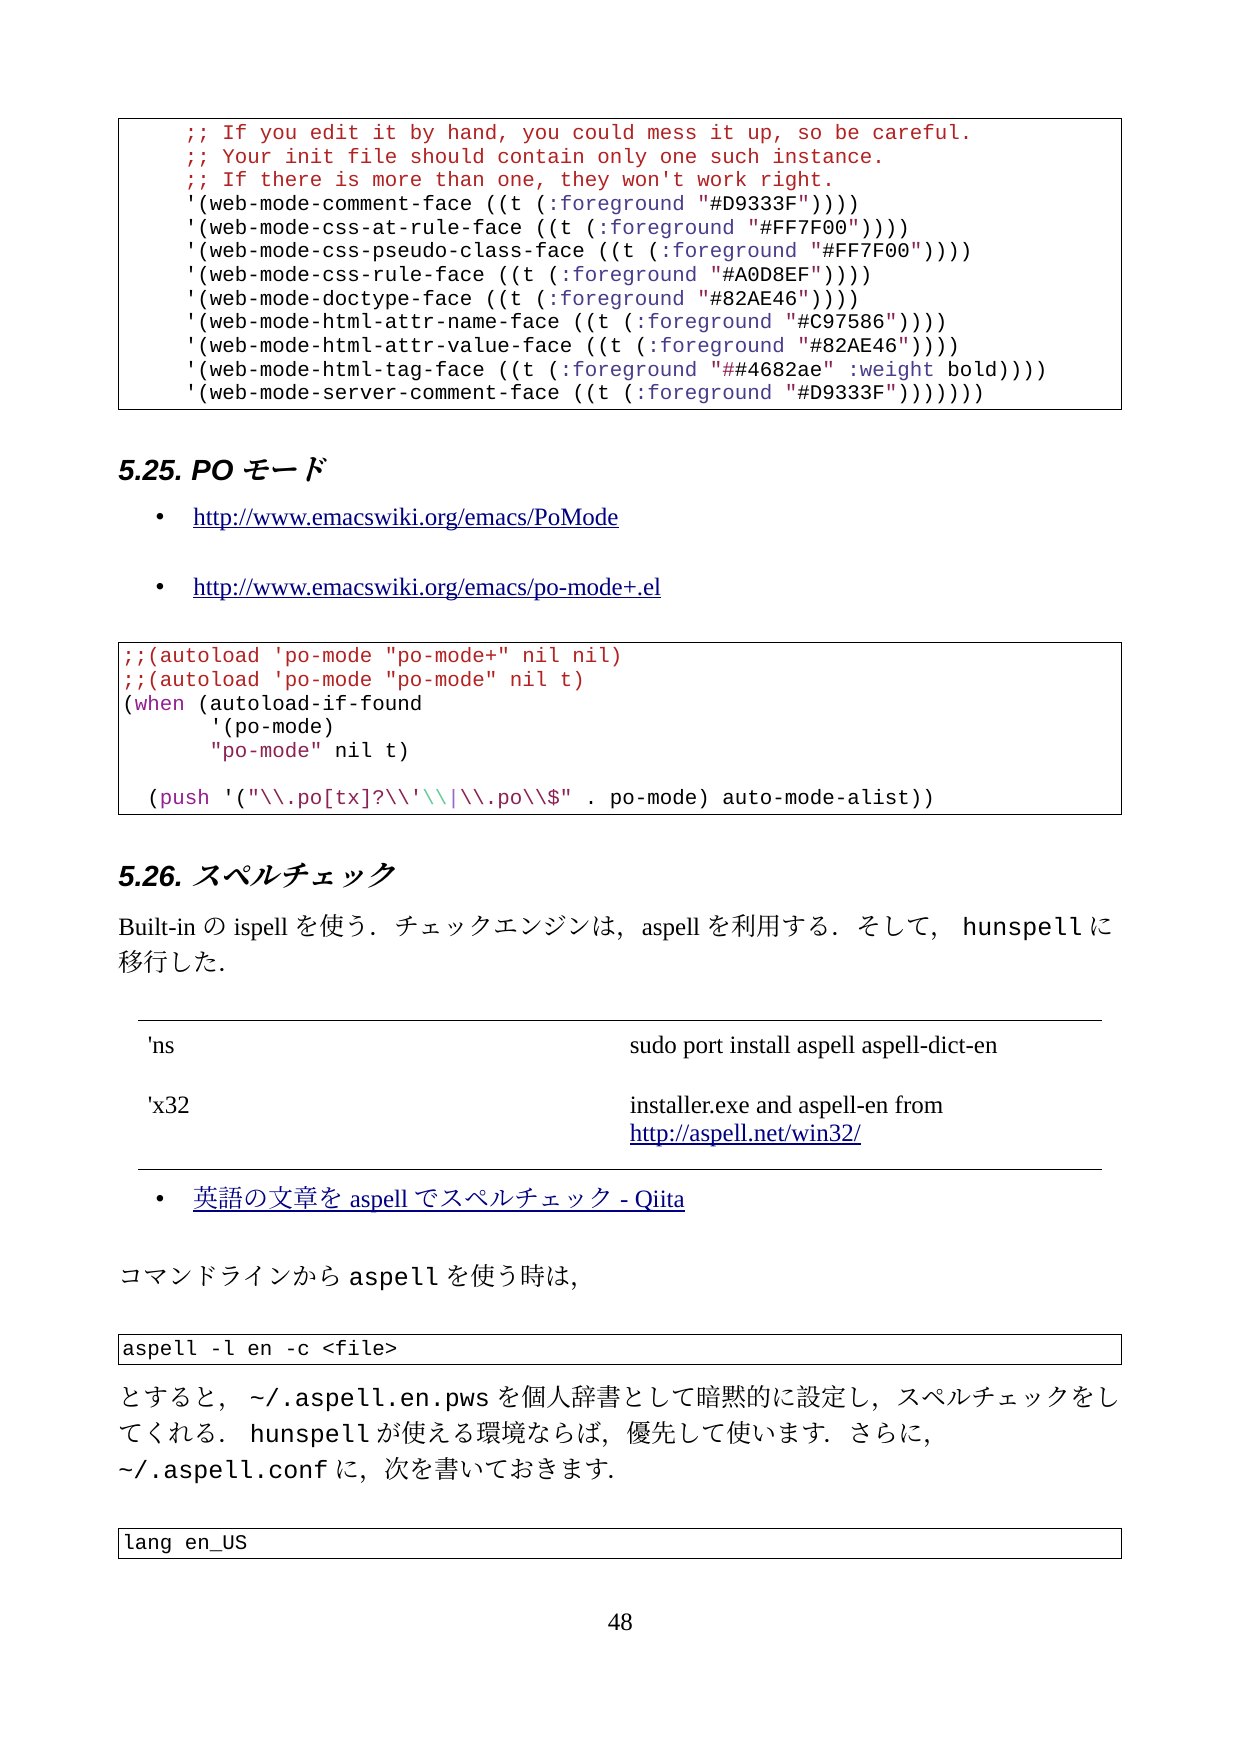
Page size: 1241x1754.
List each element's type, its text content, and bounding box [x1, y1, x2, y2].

text '(web-mode-css-pseudo-class-face ((t (:foreground "#FF7F00")))) [119, 236, 1121, 260]
text '(web-mode-doctype-face ((t (:foreground "#82AE46")))) [119, 284, 1121, 307]
table_header sudo port install aspell aspell-dict-en [620, 1021, 1102, 1080]
text '(po-mode) [119, 712, 1121, 736]
table_cell installer.exe and aspell-en from http://aspell.net/win32/ [620, 1080, 1102, 1169]
text lang en_US [119, 1529, 1121, 1558]
text (when (autoload-if-found [119, 689, 1121, 712]
text '(web-mode-server-comment-face ((t (:foreground "#D9333F"))))))) [119, 378, 1121, 409]
text ;; If there is more than one, they won't work right. [119, 165, 1121, 189]
text '(web-mode-html-tag-face ((t (:foreground "##4682ae" :weight bold)))) [119, 354, 1121, 378]
text とすると， ~/.aspell.en.pws を個人辞書として暗黙的に設定し，スペルチェックをしてくれる． hunspell が使える環境ならば，優先して使います．さらに， ~/.aspell.conf に，次を書いておきます． [118, 1378, 1122, 1515]
text ;;(autoload 'po-mode "po-mode" nil t) [119, 665, 1121, 689]
subtitle POモード [118, 447, 1122, 489]
table_cell 'x32 [138, 1080, 620, 1169]
list http://www.emacswiki.org/emacs/po-mode+.el [156, 572, 1122, 629]
text '(web-mode-html-attr-name-face ((t (:foreground "#C97586")))) [119, 307, 1121, 331]
text ;;(autoload 'po-mode "po-mode+" nil nil) [119, 643, 1121, 665]
list http://www.emacswiki.org/emacs/PoMode [156, 502, 1122, 559]
text コマンドラインから aspell を使う時は， [118, 1256, 1122, 1321]
text ;; Your init file should contain only one such instance. [119, 142, 1121, 165]
text '(web-mode-css-rule-face ((t (:foreground "#A0D8EF")))) [119, 260, 1121, 284]
text "po-mode" nil t) [119, 736, 1121, 760]
table_header 'ns [138, 1021, 620, 1080]
text aspell -l en -c <file> [119, 1335, 1121, 1364]
list 英語の文章を aspell でスペルチェック - Qiita [156, 1181, 1122, 1244]
text (push '("\\.po[tx]?\\'\\|\\.po\\$" . po-mode) auto-mode-alist)) [119, 783, 1121, 814]
text '(web-mode-html-attr-value-face ((t (:foreground "#82AE46")))) [119, 331, 1121, 354]
text Built-in の ispell を使う．チェックエンジンは，aspell を利用する．そして， hunspell に移行した． [118, 907, 1122, 1008]
subtitle スペルチェック [118, 852, 1122, 894]
text '(web-mode-css-at-rule-face ((t (:foreground "#FF7F00")))) [119, 213, 1121, 236]
text ;; If you edit it by hand, you could mess it up, so be careful. [119, 119, 1121, 142]
text '(web-mode-comment-face ((t (:foreground "#D9333F")))) [119, 189, 1121, 213]
